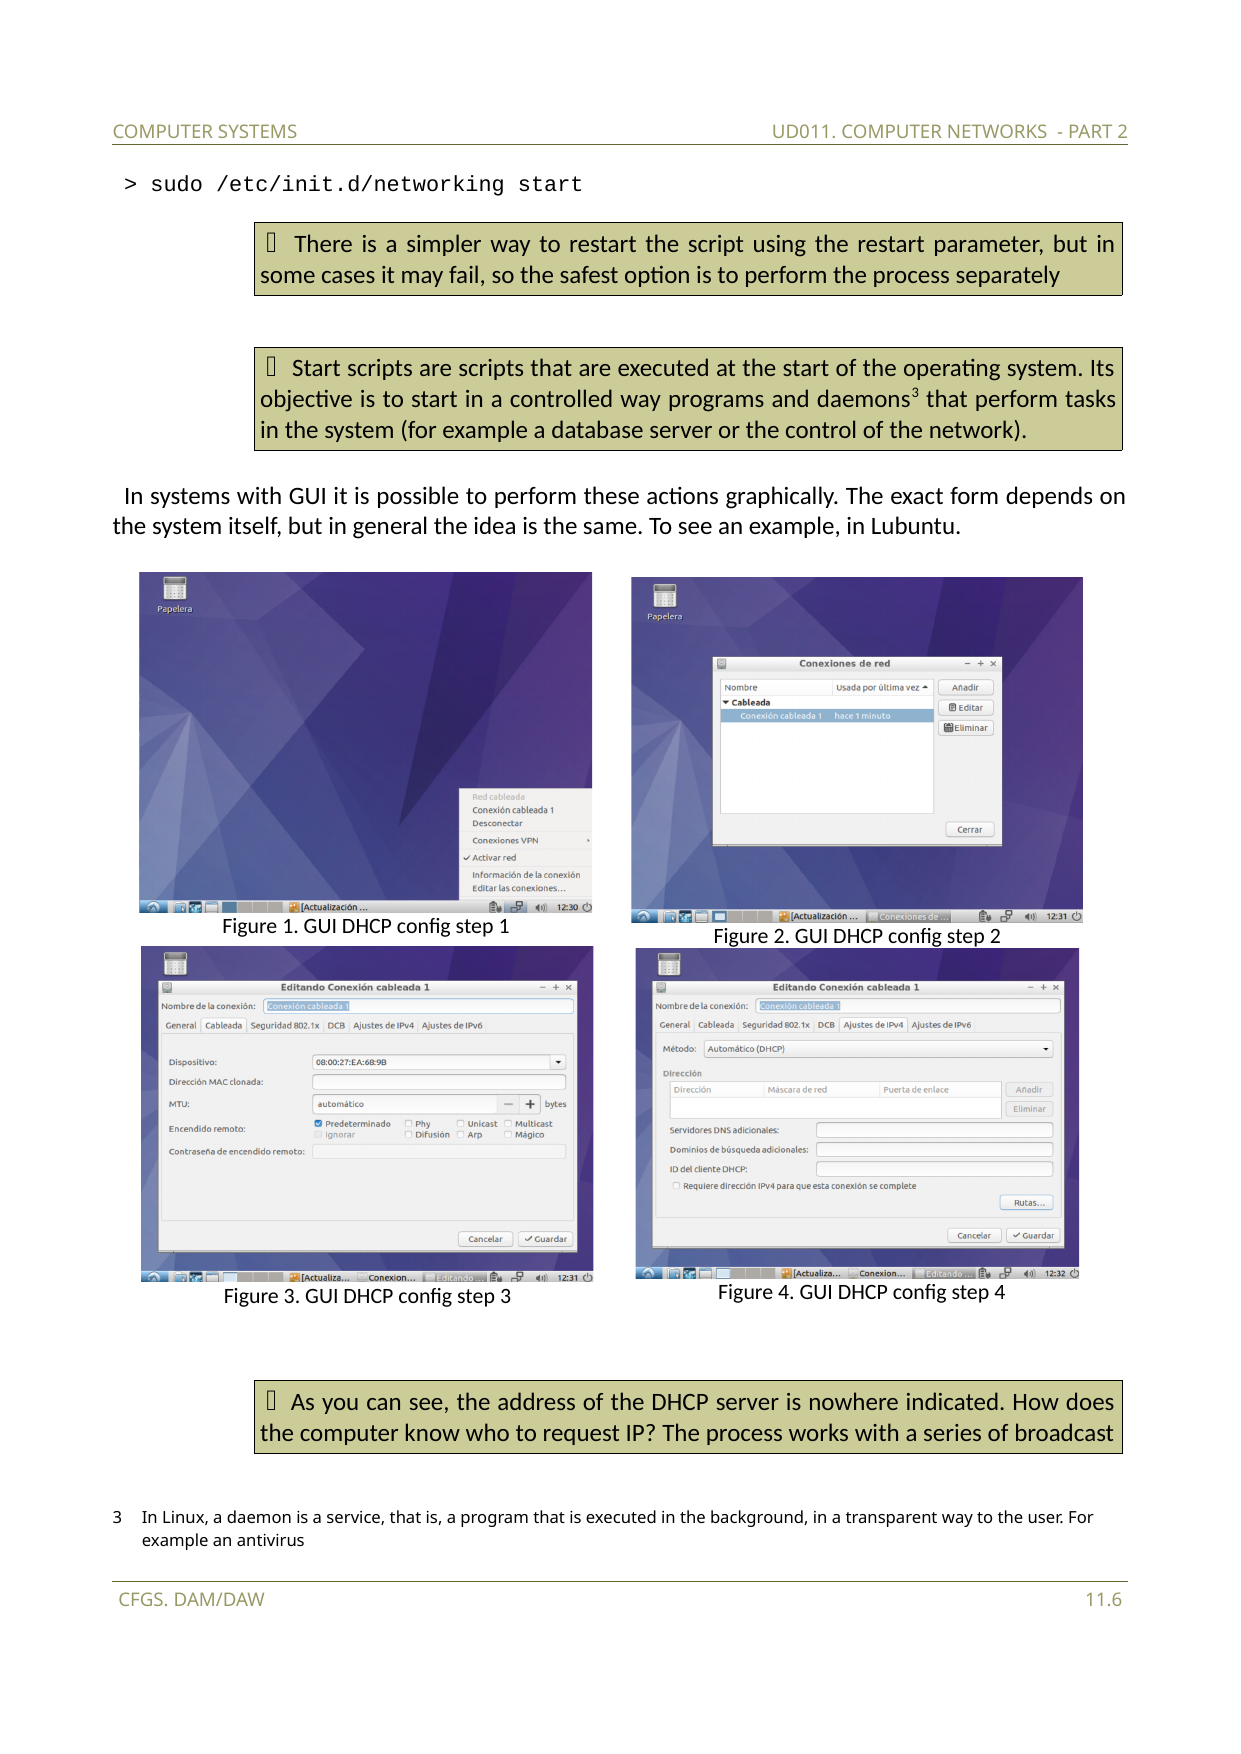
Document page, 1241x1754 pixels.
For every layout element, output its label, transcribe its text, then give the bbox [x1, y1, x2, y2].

picture [635, 948, 1080, 1279]
text  There is a simpler way to restart the script using the restart parameter, but in some cases it may fail, so the safest option is to perform the process separately [255, 223, 1122, 295]
picture [141, 946, 594, 1282]
text  Start scripts are scripts that are executed at the start of the operating system. Its objective is to start in a controlled way programs and daemons that perform tasks in the system (for example a database server or the control of the network). [255, 348, 1122, 450]
text Figure 4. GUI DHCP config step 4 [636, 1279, 1087, 1305]
picture [139, 572, 593, 913]
text Figure 1. GUI DHCP config step 1 [139, 913, 592, 939]
text Figure 2. GUI DHCP config step 2 [631, 923, 1083, 949]
picture [631, 577, 1083, 923]
text > sudo /etc/init.d/networking start [112, 173, 1128, 198]
text In Linux, a daemon is a service, that is, a program that is executed in the background, in a transparent way to the user. For example an antivirus [112, 1506, 1128, 1551]
text  As you can see, the address of the DHCP server is nowhere indicated. How does the computer know who to request IP? The process works with a series of broadcast [255, 1381, 1122, 1453]
text Figure 3. GUI DHCP config step 3 [141, 1282, 593, 1308]
text In systems with GUI it is possible to perform these actions graphically. The exact form depends on the system itself, but in general the idea is the same. To see an example, in Lubuntu. [112, 480, 1128, 541]
